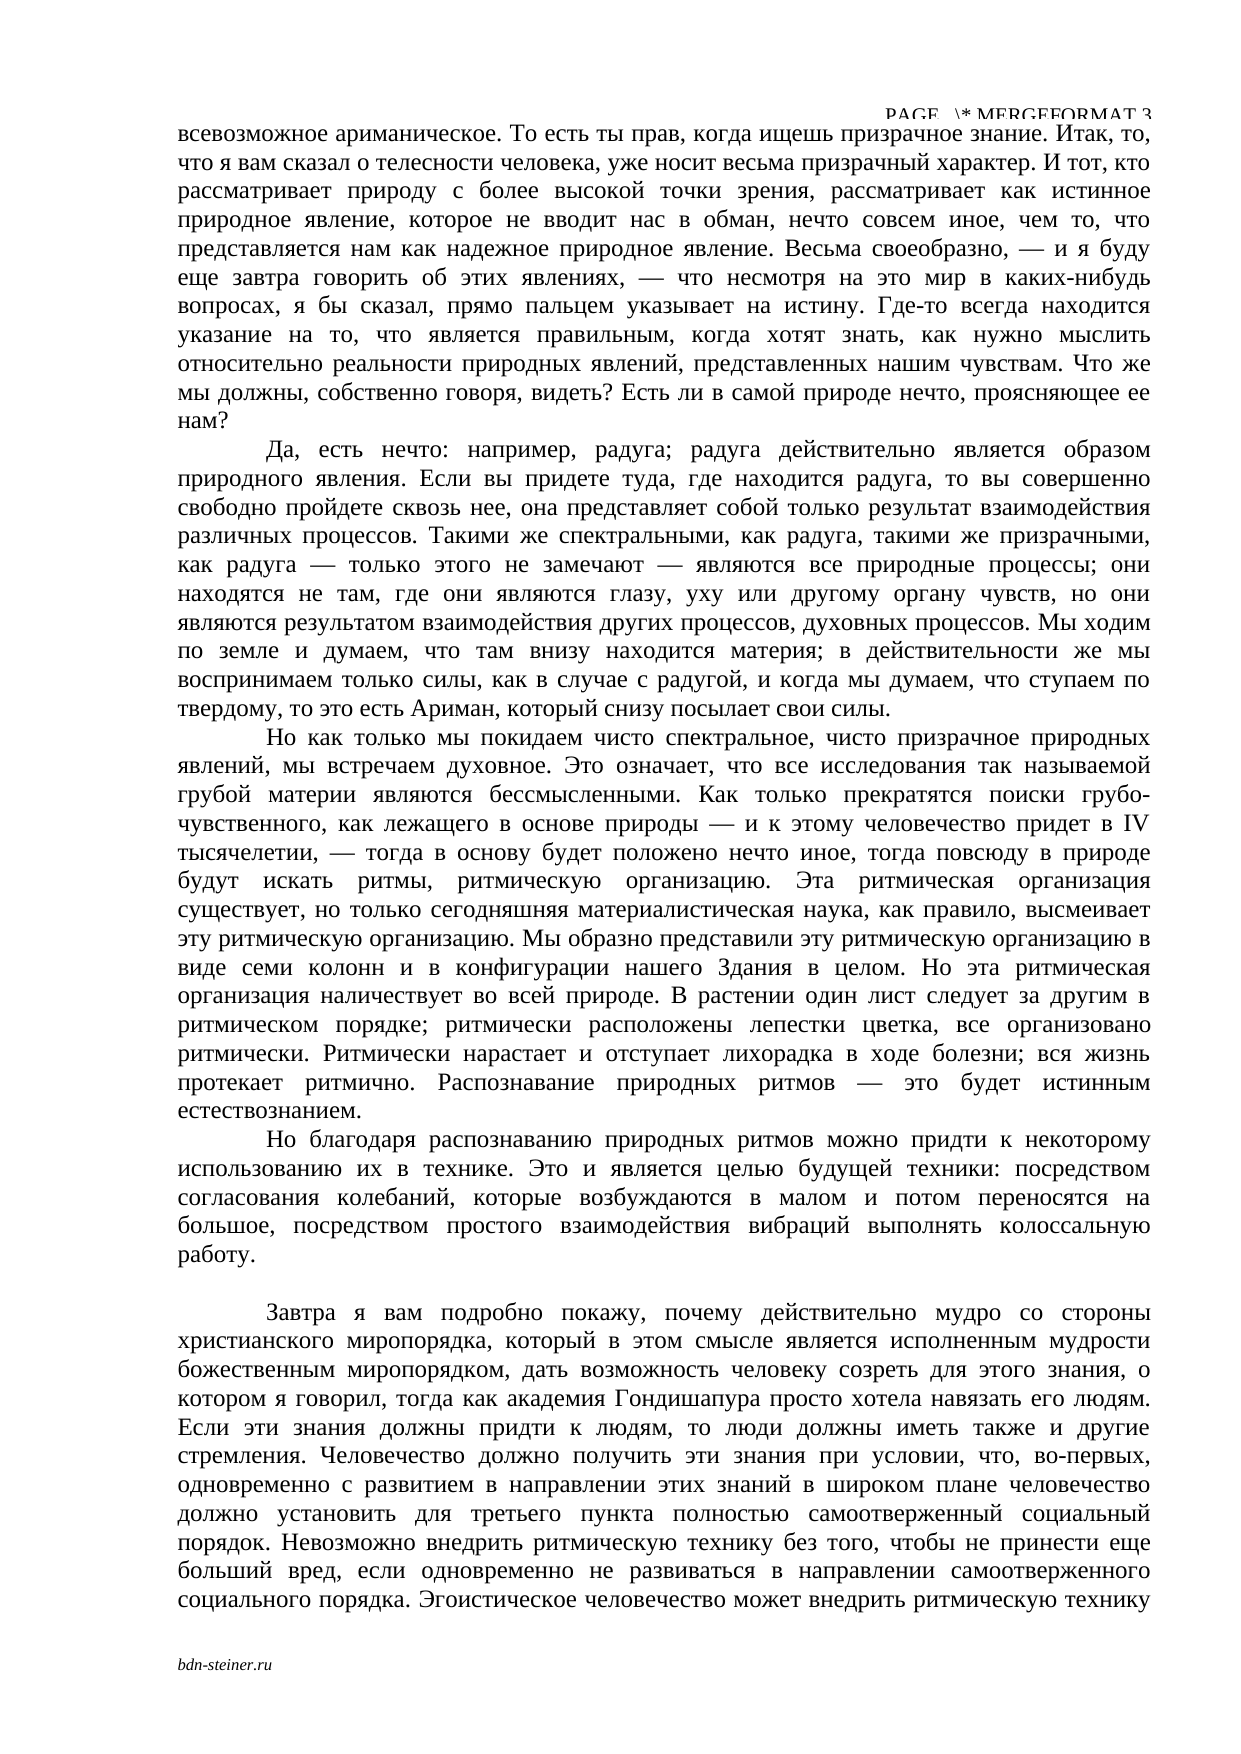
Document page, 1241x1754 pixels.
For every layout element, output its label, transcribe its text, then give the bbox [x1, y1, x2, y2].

text Да, есть нечто: например, радуга; радуга действительно является образом природного явления. Если вы придете туда, где находится радуга, то вы совершенно свободно пройдете сквозь нее, она представляет собой только результат взаимодействия различных процессов. Такими же спектральными, как радуга, такими же призрачными, как радуга — только этого не замечают — являются все природные процессы; они находятся не там, где они являются глазу, уху или другому органу чувств, но они являются результатом взаимодействия других процессов, духовных процессов. Мы ходим по земле и думаем, что там внизу находится материя; в действительности же мы воспринимаем только силы, как в случае с радугой, и когда мы думаем, что ступаем по твердому, то это есть Ариман, который снизу посылает свои силы. [177, 434, 1152, 722]
text всевозможное ариманическое. То есть ты прав, когда ищешь призрачное знание. Итак, то, что я вам сказал о телесности человека, уже носит весьма призрачный характер. И тот, кто рассматривает природу с более высокой точки зрения, рассматривает как истинное природное явление, которое не вводит нас в обман, нечто совсем иное, чем то, что представляется нам как надежное природное явление. Весьма своеобразно, — и я буду еще завтра говорить об этих явлениях, — что несмотря на это мир в каких-нибудь вопросах, я бы сказал, прямо пальцем указывает на истину. Где-то всегда находится указание на то, что является правильным, когда хотят знать, как нужно мыслить относительно реальности природных явлений, представленных нашим чувствам. Что же мы должны, собственно говоря, видеть? Есть ли в самой природе нечто, проясняющее ее нам? [177, 118, 1152, 434]
text Но как только мы покидаем чисто спектральное, чисто призрачное природных явлений, мы встречаем духовное. Это означает, что все исследования так называемой грубой материи являются бессмысленными. Как только прекратятся поиски грубо-чувственного, как лежащего в основе природы — и к этому человечество придет в IV тысячелетии, — тогда в основу будет положено нечто иное, тогда повсюду в природе будут искать ритмы, ритмическую организацию. Эта ритмическая организация существует, но только сегодняшняя материалистическая наука, как правило, высмеивает эту ритмическую организацию. Мы образно представили эту ритмическую организацию в виде семи колонн и в конфигурации нашего Здания в целом. Но эта ритмическая организация наличествует во всей природе. В растении один лист следует за другим в ритмическом порядке; ритмически расположены лепестки цветка, все организовано ритмически. Ритмически нарастает и отступает лихорадка в ходе болезни; вся жизнь протекает ритмично. Распознавание природных ритмов — это будет истинным естествознанием. [177, 722, 1152, 1124]
text Завтра я вам подробно покажу, почему действительно мудро со стороны христианского миропорядка, который в этом смысле является исполненным мудрости божественным миропорядком, дать возможность человеку созреть для этого знания, о котором я говорил, тогда как академия Гондишапура просто хотела навязать его людям. Если эти знания должны придти к людям, то люди должны иметь также и другие стремления. Человечество должно получить эти знания при условии, что, во-первых, одновременно с развитием в направлении этих знаний в широком плане человечество должно установить для третьего пункта полностью самоотверженный социальный порядок. Невозможно внедрить ритмическую технику без того, чтобы не принести еще больший вред, если одновременно не развиваться в направлении самоотверженного социального порядка. Эгоистическое человечество может внедрить ритмическую технику [177, 1297, 1152, 1613]
text Но благодаря распознаванию природных ритмов можно придти к некоторому использованию их в технике. Это и является целью будущей техники: посредством согласования колебаний, которые возбуждаются в малом и потом переносятся на большое, посредством простого взаимодействия вибраций выполнять колоссальную работу. [177, 1124, 1152, 1268]
